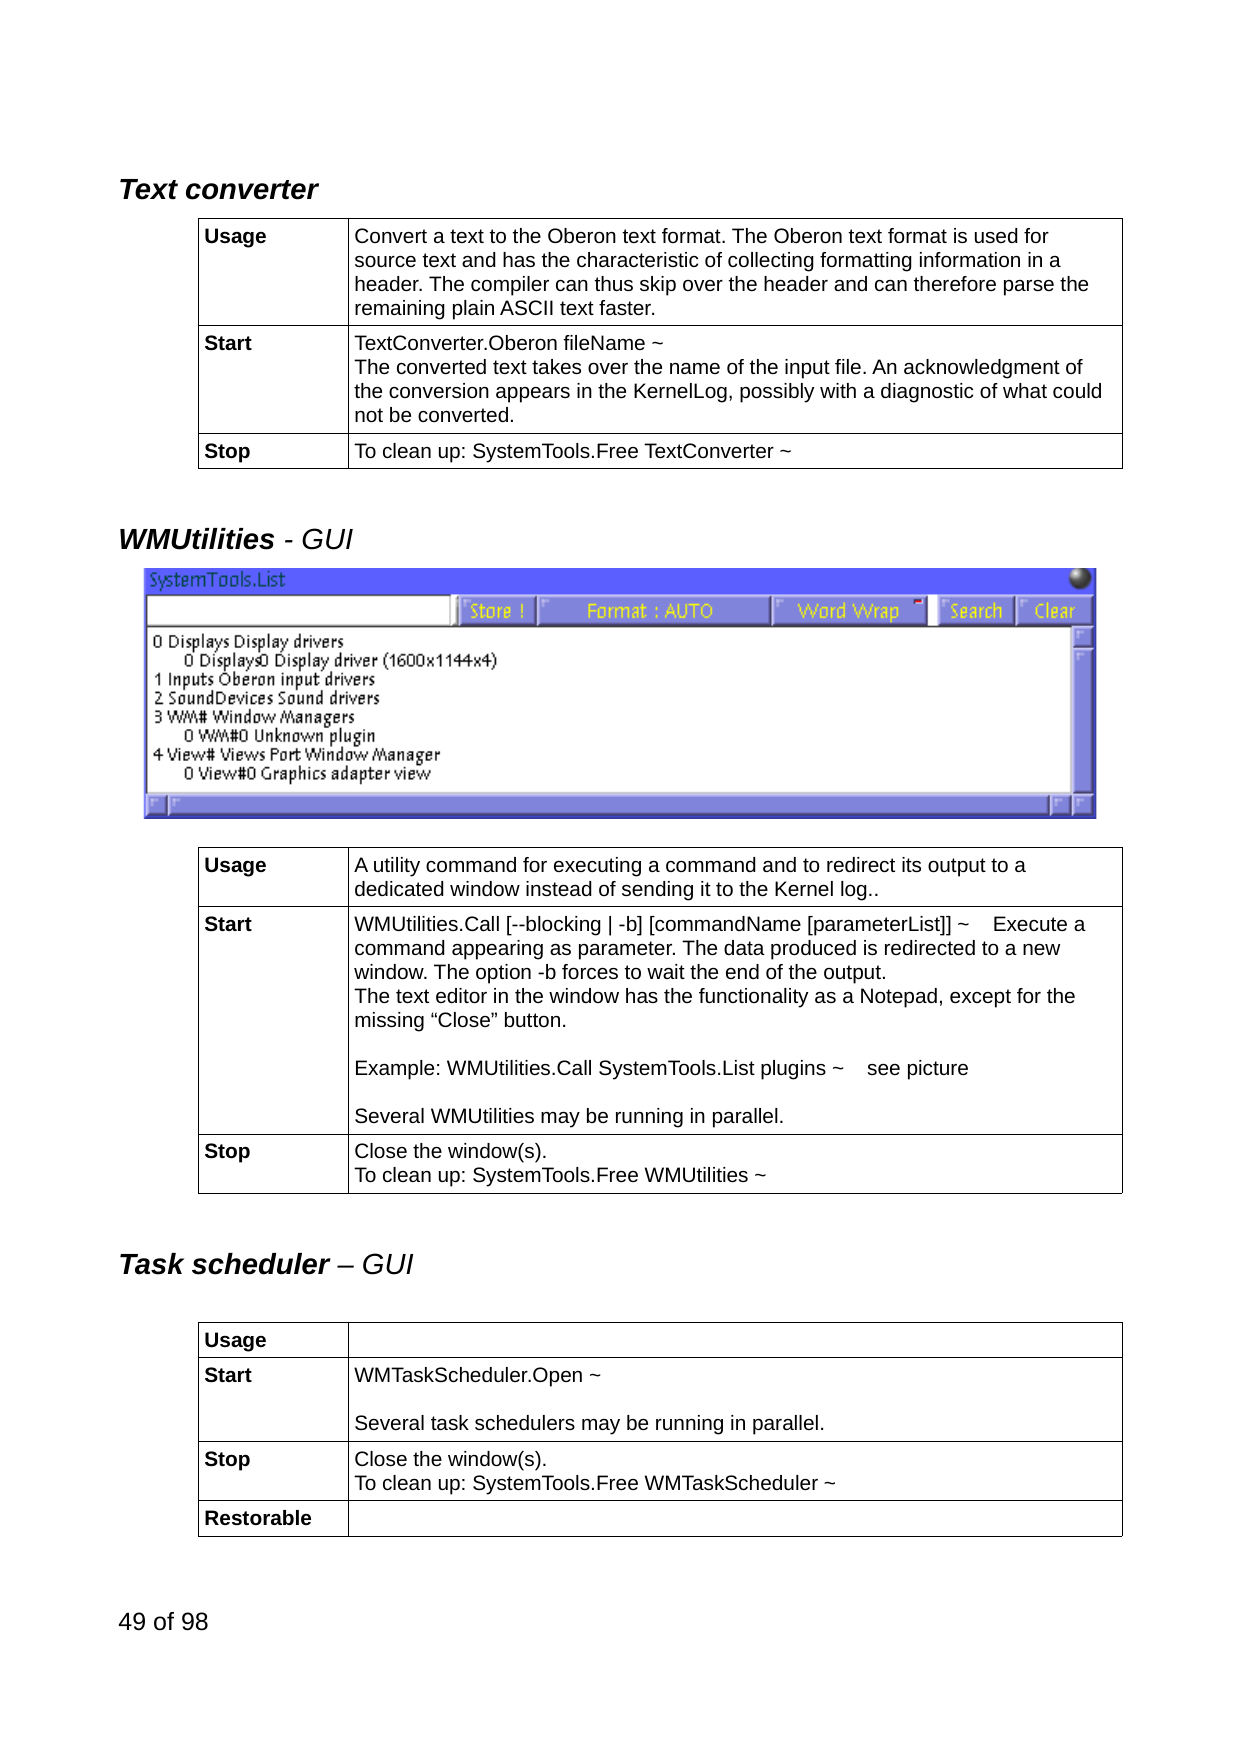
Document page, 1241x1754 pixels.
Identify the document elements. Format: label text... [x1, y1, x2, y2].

subtitle WMUtilities - GUI [118, 522, 1122, 556]
table_cell TextConverter.Oberon fileName ~ The converted text takes over the name of the input file. An acknowledgment of the conversion appears in the KernelLog, possibly with a diagnostic of what could not be converted. [349, 326, 1122, 433]
table_cell Close the window(s). To clean up: SystemTools.Free WMTaskScheduler ~ [349, 1442, 1122, 1500]
table_header Usage [199, 219, 348, 325]
table_cell Start [199, 326, 348, 433]
table_cell Close the window(s). To clean up: SystemTools.Free WMUtilities ~ [349, 1135, 1122, 1193]
table_cell Stop [199, 1442, 348, 1500]
table_header [349, 1323, 1122, 1357]
table_cell To clean up: SystemTools.Free TextConverter ~ [349, 434, 1122, 468]
table_cell Restorable [199, 1501, 348, 1536]
subtitle Text converter [118, 172, 1122, 205]
table_header Convert a text to the Oberon text format. The Oberon text format is used for source text and has the characteristic of collecting formatting information in a header. The compiler can thus skip over the header and can therefore parse the remaining plain ASCII text faster. [349, 219, 1122, 325]
picture [143, 568, 1097, 819]
table_header A utility command for executing a command and to redirect its output to a dedicated window instead of sending it to the Kernel log.. [349, 848, 1122, 906]
table_header Usage [199, 1323, 348, 1357]
table_cell Start [199, 1358, 348, 1441]
table_header Usage [199, 848, 348, 906]
table_cell WMUtilities.Call [--blocking | -b] [commandName [parameterList]] ~ Execute a command appearing as parameter. The data produced is redirected to a new window. The option -b forces to wait the end of the output. The text editor in the window has the functionality as a Notepad, except for the missing “Close” button. Example: WMUtilities.Call SystemTools.List plugins ~ see picture Several WMUtilities may be running in parallel. [349, 907, 1122, 1133]
table_cell Start [199, 907, 348, 1133]
table_cell Stop [199, 434, 348, 468]
table_cell WMTaskScheduler.Open ~ Several task schedulers may be running in parallel. [349, 1358, 1122, 1441]
table_cell Stop [199, 1135, 348, 1193]
subtitle Task scheduler – GUI [118, 1247, 1122, 1280]
table_cell [349, 1501, 1122, 1536]
